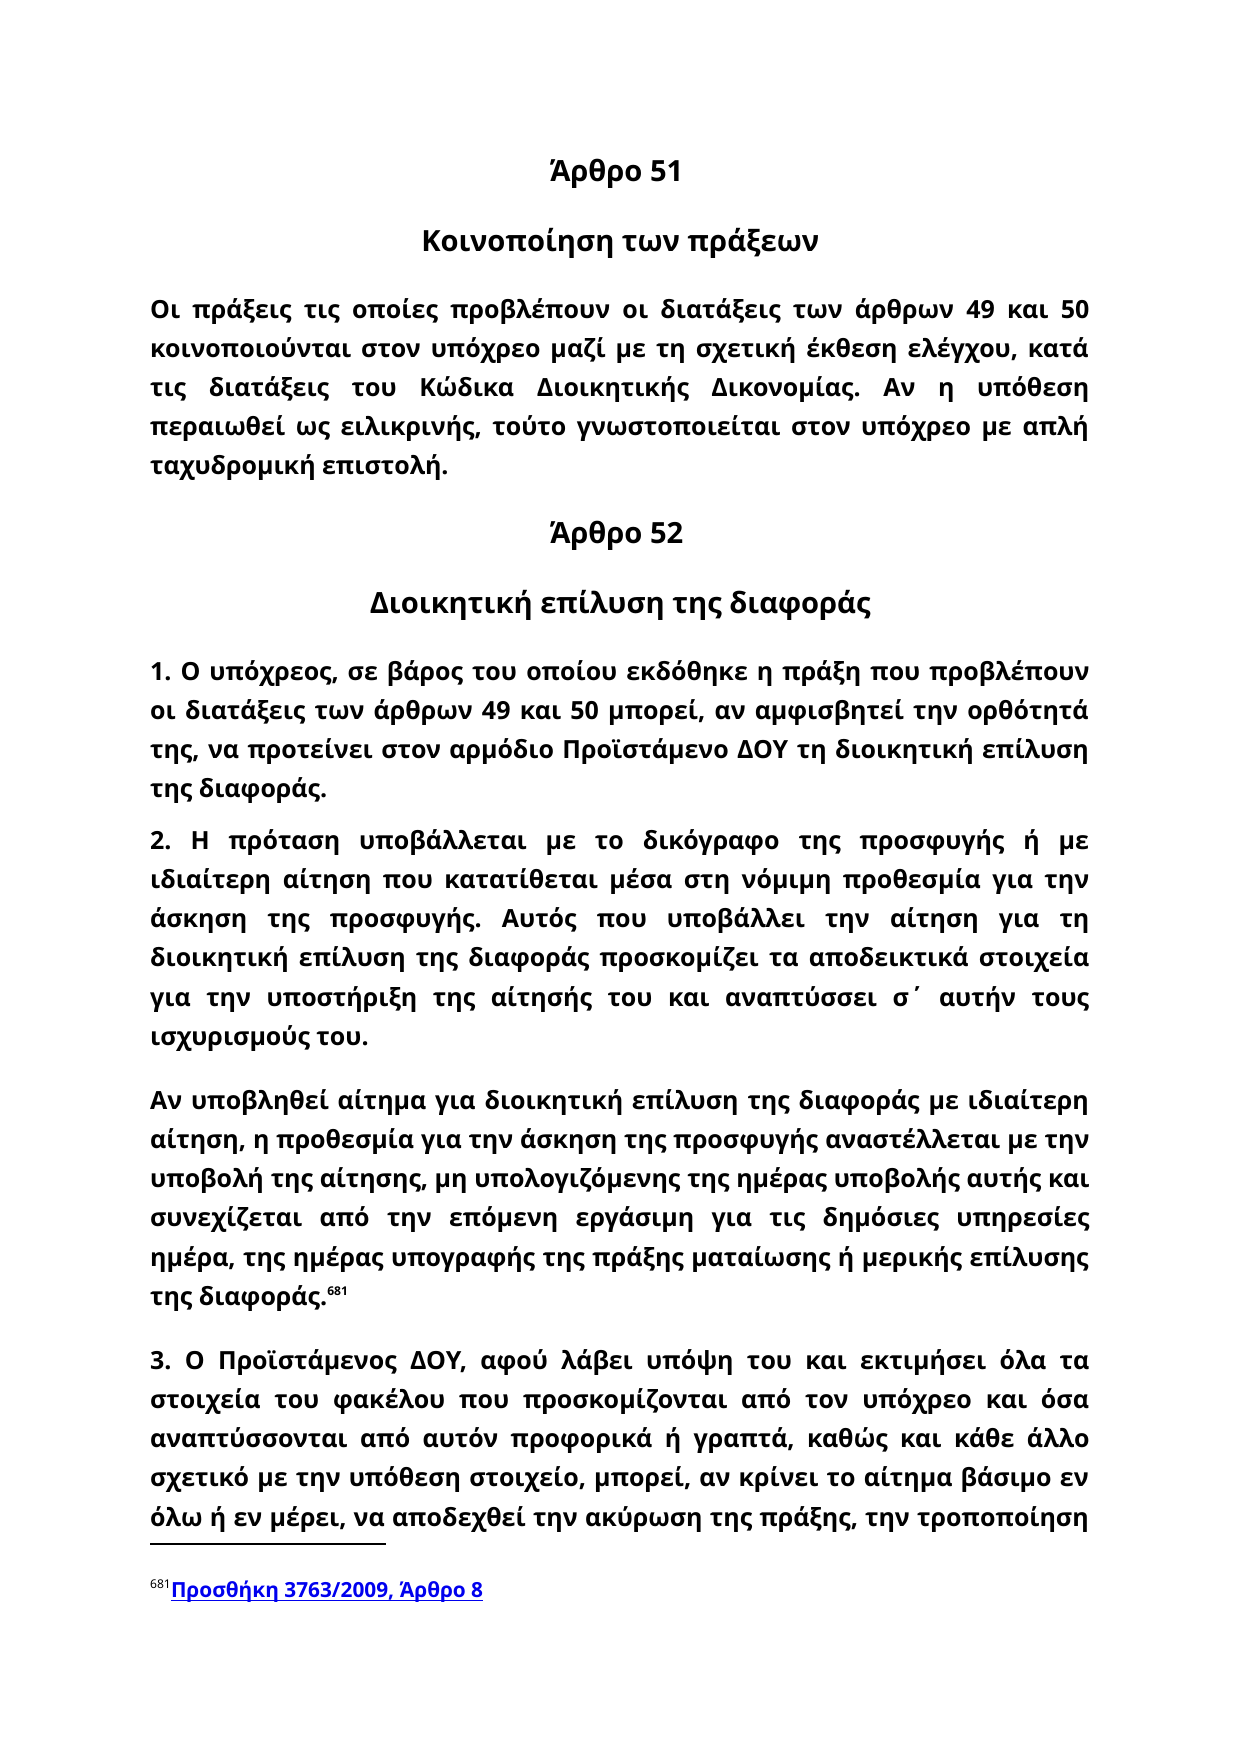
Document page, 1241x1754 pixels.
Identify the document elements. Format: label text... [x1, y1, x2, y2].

subtitle Διοικητική επίλυση της διαφοράς [150, 583, 1090, 622]
subtitle Άρθρο 52 [150, 512, 1090, 552]
subtitle Άρθρο 51 [150, 150, 1090, 190]
text Οι πράξεις τις οποίες προβλέπουν οι διατάξεις των άρθρων 49 και 50 κοινοποιούνται στον υπόχρεο μαζί με τη σχετική έκθεση ελέγχου, κατά τις διατάξεις του Κώδικα Διοικητικής Δικονομίας. Αν η υπόθεση περαιωθεί ως ειλικρινής, τούτο γνωστοποιείται στον υπόχρεο με απλή ταχυδρομική επιστολή. [150, 291, 1090, 482]
subtitle Κοινοποίηση των πράξεων [150, 221, 1090, 260]
text Προσθήκη 3763/2009, Άρθρο 8 [150, 1576, 1090, 1604]
text 2. Η πρόταση υποβάλλεται με το δικόγραφο της προσφυγής ή με ιδιαίτερη αίτηση που κατατίθεται μέσα στη νόμιμη προθεσμία για την άσκηση της προσφυγής. Αυτός που υποβάλλει την αίτηση για τη διοικητική επίλυση της διαφοράς προσκομίζει τα αποδεικτικά στοιχεία για την υποστήριξη της αίτησής του και αναπτύσσει σ΄ αυτήν τους ισχυρισμούς του. [150, 822, 1090, 1052]
text 1. Ο υπόχρεος, σε βάρος του οποίου εκδόθηκε η πράξη που προβλέπουν οι διατάξεις των άρθρων 49 και 50 μπορεί, αν αμφισβητεί την ορθότητά της, να προτείνει στον αρμόδιο Προϊστάμενο ΔΟΥ τη διοικητική επίλυση της διαφοράς. [150, 653, 1090, 805]
text 3. Ο Προϊστάμενος ΔΟΥ, αφού λάβει υπόψη του και εκτιμήσει όλα τα στοιχεία του φακέλου που προσκομίζονται από τον υπόχρεο και όσα αναπτύσσονται από αυτόν προφορικά ή γραπτά, καθώς και κάθε άλλο σχετικό με την υπόθεση στοιχείο, μπορεί, αν κρίνει το αίτημα βάσιμο εν όλω ή εν μέρει, να αποδεχθεί την ακύρωση της πράξης, την τροποποίηση [150, 1342, 1090, 1533]
text Αν υποβληθεί αίτημα για διοικητική επίλυση της διαφοράς με ιδιαίτερη αίτηση, η προθεσμία για την άσκηση της προσφυγής αναστέλλεται με την υποβολή της αίτησης, μη υπολογιζόμενης της ημέρας υποβολής αυτής και συνεχίζεται από την επόμενη εργάσιμη για τις δημόσιες υπηρεσίες ημέρα, της ημέρας υπογραφής της πράξης ματαίωσης ή μερικής επίλυσης της διαφοράς. [150, 1082, 1090, 1312]
